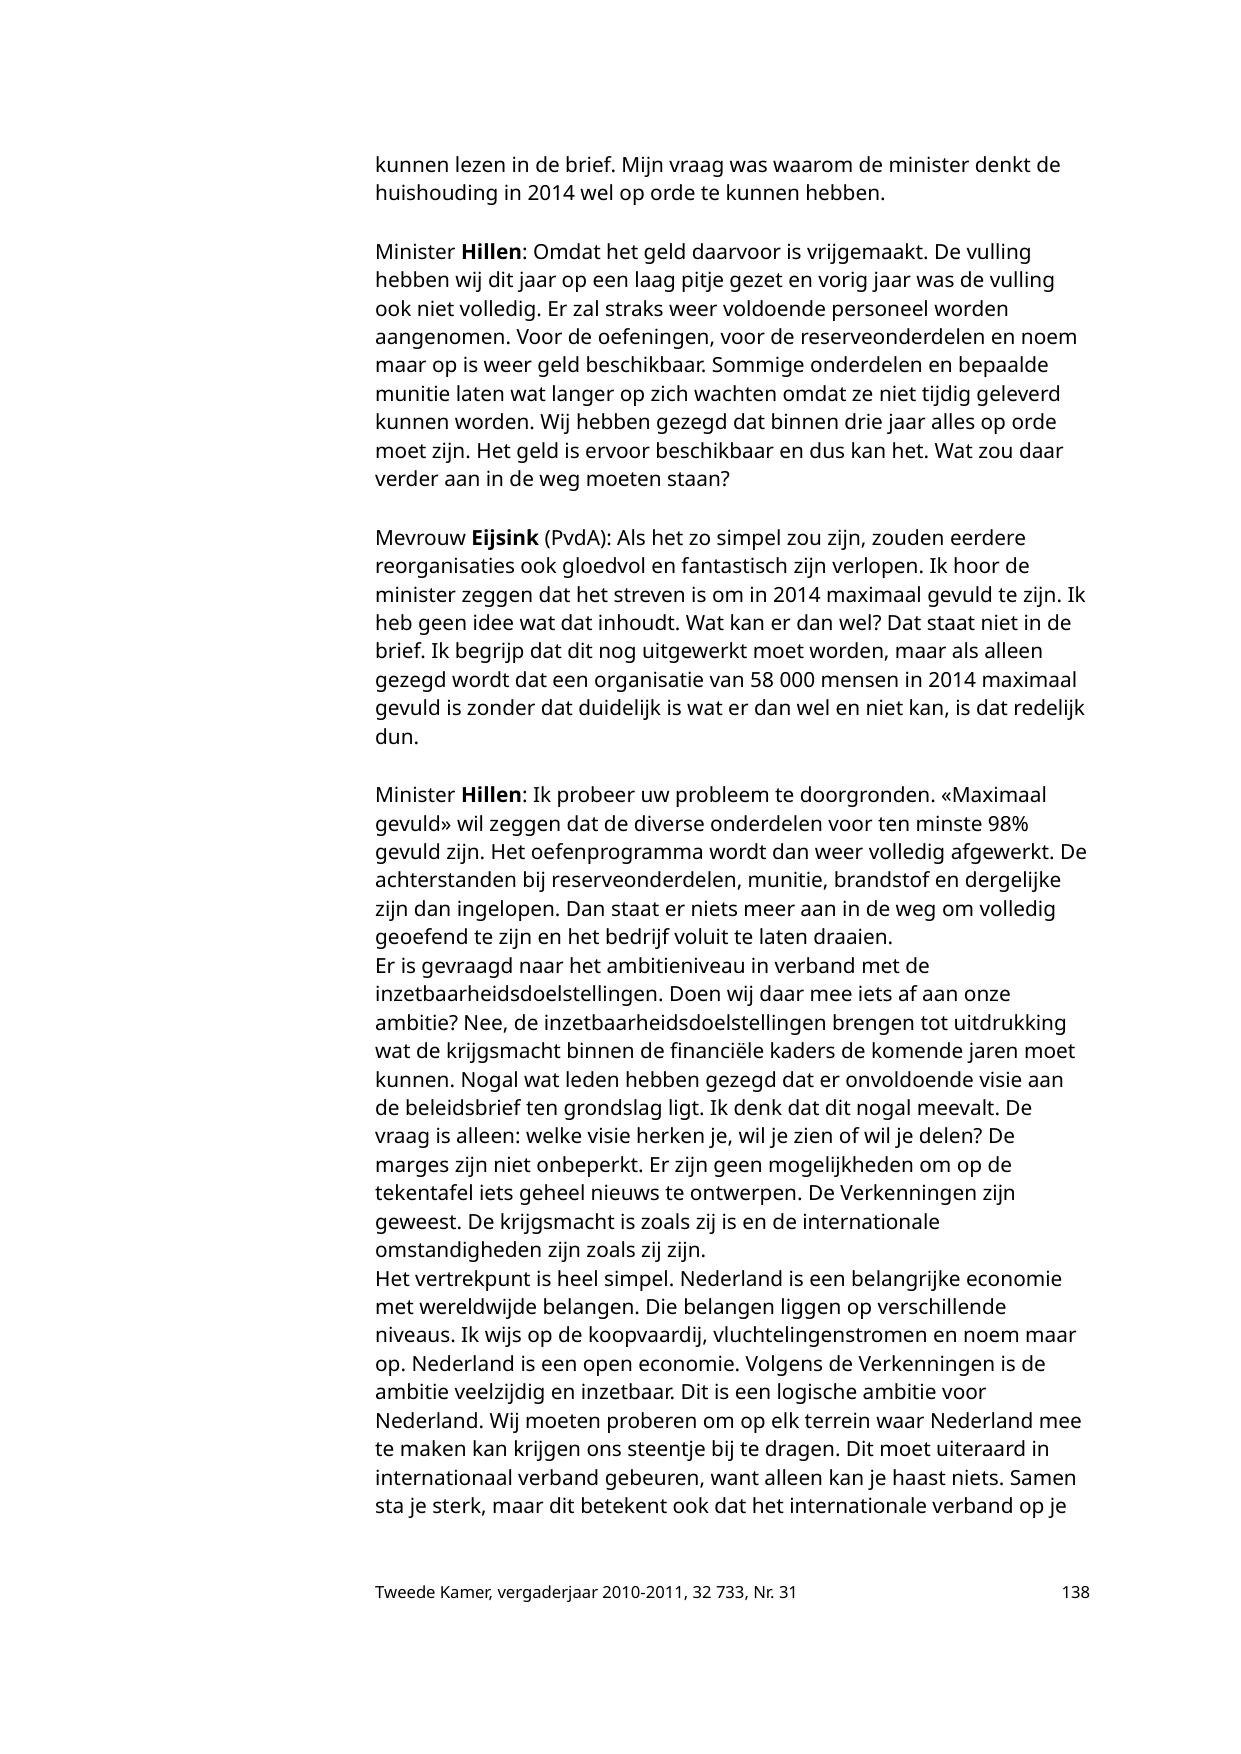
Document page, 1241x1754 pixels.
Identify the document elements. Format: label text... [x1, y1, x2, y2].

text Het vertrekpunt is heel simpel. Nederland is een belangrijke economie met wereldwijde belangen. Die belangen liggen op verschillende niveaus. Ik wijs op de koopvaardij, vluchtelingenstromen en noem maar op. Nederland is een open economie. Volgens de Verkenningen is de ambitie veelzijdig en inzetbaar. Dit is een logische ambitie voor Nederland. Wij moeten proberen om op elk terrein waar Nederland mee te maken kan krijgen ons steentje bij te dragen. Dit moet uiteraard in internationaal verband gebeuren, want alleen kan je haast niets. Samen sta je sterk, maar dit betekent ook dat het internationale verband op je [375, 1264, 1090, 1520]
text Minister Hillen: Omdat het geld daarvoor is vrijgemaakt. De vulling hebben wij dit jaar op een laag pitje gezet en vorig jaar was de vulling ook niet volledig. Er zal straks weer voldoende personeel worden aangenomen. Voor de oefeningen, voor de reserveonderdelen en noem maar op is weer geld beschikbaar. Sommige onderdelen en bepaalde munitie laten wat langer op zich wachten omdat ze niet tijdig geleverd kunnen worden. Wij hebben gezegd dat binnen drie jaar alles op orde moet zijn. Het geld is ervoor beschikbaar en dus kan het. Wat zou daar verder aan in de weg moeten staan? [375, 237, 1090, 493]
text Minister Hillen: Ik probeer uw probleem te doorgronden. «Maximaal gevuld» wil zeggen dat de diverse onderdelen voor ten minste 98% gevuld zijn. Het oefenprogramma wordt dan weer volledig afgewerkt. De achterstanden bij reserveonderdelen, munitie, brandstof en dergelijke zijn dan ingelopen. Dan staat er niets meer aan in de weg om volledig geoefend te zijn en het bedrijf voluit te laten draaien. [375, 780, 1090, 951]
text kunnen lezen in de brief. Mijn vraag was waarom de minister denkt de huishouding in 2014 wel op orde te kunnen hebben. [375, 150, 1090, 207]
text Mevrouw Eijsink (PvdA): Als het zo simpel zou zijn, zouden eerdere reorganisaties ook gloedvol en fantastisch zijn verlopen. Ik hoor de minister zeggen dat het streven is om in 2014 maximaal gevuld te zijn. Ik heb geen idee wat dat inhoudt. Wat kan er dan wel? Dat staat niet in de brief. Ik begrijp dat dit nog uitgewerkt moet worden, maar als alleen gezegd wordt dat een organisatie van 58 000 mensen in 2014 maximaal gevuld is zonder dat duidelijk is wat er dan wel en niet kan, is dat redelijk dun. [375, 523, 1090, 750]
text Er is gevraagd naar het ambitieniveau in verband met de inzetbaarheidsdoelstellingen. Doen wij daar mee iets af aan onze ambitie? Nee, de inzetbaarheidsdoelstellingen brengen tot uitdrukking wat de krijgsmacht binnen de financiële kaders de komende jaren moet kunnen. Nogal wat leden hebben gezegd dat er onvoldoende visie aan de beleidsbrief ten grondslag ligt. Ik denk dat dit nogal meevalt. De vraag is alleen: welke visie herken je, wil je zien of wil je delen? De marges zijn niet onbeperkt. Er zijn geen mogelijkheden om op de tekentafel iets geheel nieuws te ontwerpen. De Verkenningen zijn geweest. De krijgsmacht is zoals zij is en de internationale omstandigheden zijn zoals zij zijn. [375, 951, 1090, 1264]
